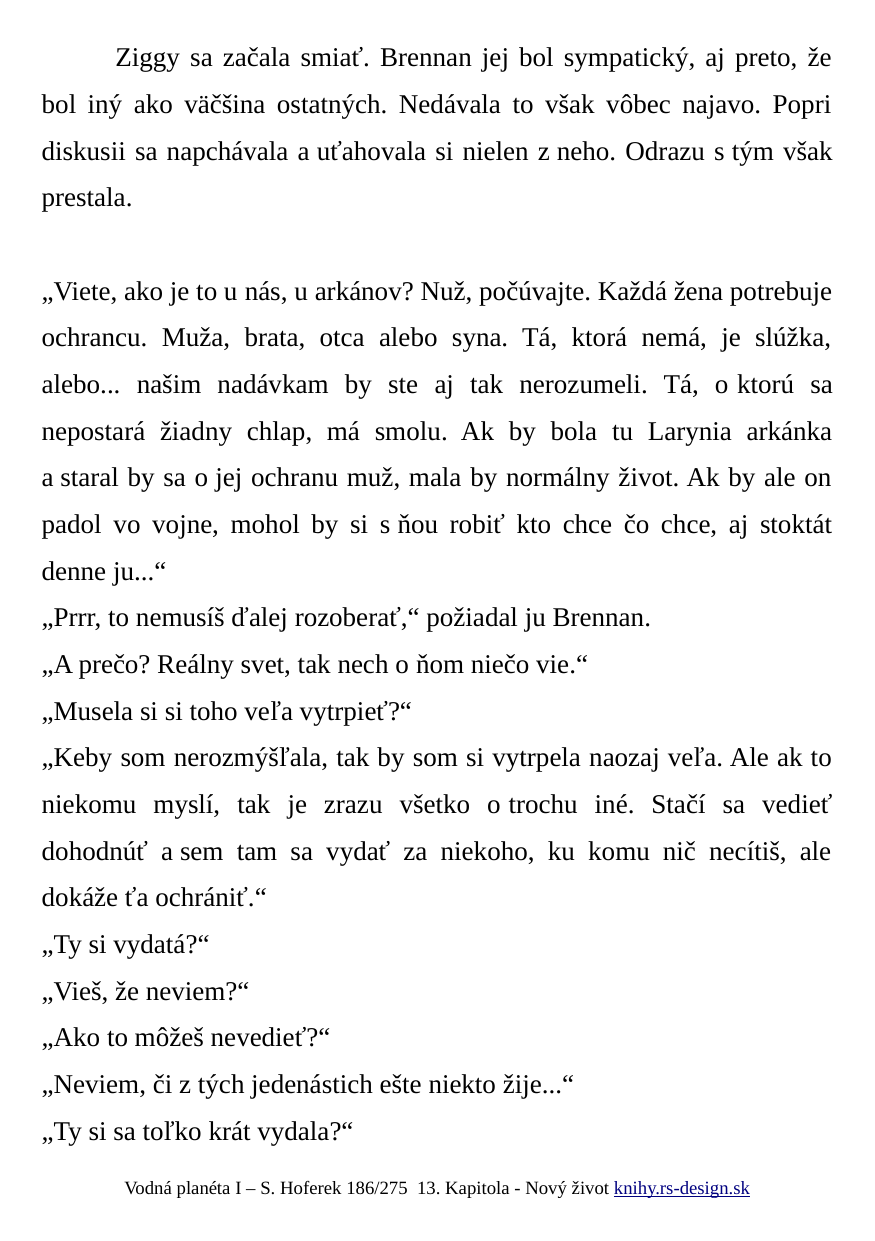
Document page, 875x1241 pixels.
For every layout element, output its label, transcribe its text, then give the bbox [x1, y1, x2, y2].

text „Ty si vydatá?“ [41, 928, 833, 959]
text „Vieš, že neviem?“ [41, 975, 833, 1006]
text „A prečo? Reálny svet, tak nech o ňom niečo vie.“ [41, 648, 833, 679]
text „Viete, ako je to u nás, u arkánov? Nuž, počúvajte. Každá žena potrebuje ochrancu. Muža, brata, otca alebo syna. Tá, ktorá nemá, je slúžka, alebo... našim nadávkam by ste aj tak nerozumeli. Tá, o ktorú sa nepostará žiadny chlap, má smolu. Ak by bola tu Larynia arkánka a staral by sa o jej ochranu muž, mala by normálny život. Ak by ale on padol vo vojne, mohol by si s ňou robiť kto chce čo chce, aj stoktát denne ju...“ [41, 275, 833, 586]
text „Ako to môžeš nevedieť?“ [41, 1021, 833, 1052]
text „Ty si sa toľko krát vydala?“ [41, 1115, 833, 1146]
text Ziggy sa začala smiať. Brennan jej bol sympatický, aj preto, že bol iný ako väčšina ostatných. Nedávala to však vôbec najavo. Popri diskusii sa napchávala a uťahovala si nielen z neho. Odrazu s tým však prestala. [41, 41, 833, 212]
text „Prrr, to nemusíš ďalej rozoberať,“ požiadal ju Brennan. [41, 601, 833, 632]
text „Keby som nerozmýšľala, tak by som si vytrpela naozaj veľa. Ale ak to niekomu myslí, tak je zrazu všetko o trochu iné. Stačí sa vedieť dohodnúť a sem tam sa vydať za niekoho, ku komu nič necítiš, ale dokáže ťa ochrániť.“ [41, 741, 833, 912]
text „Neviem, či z tých jedenástich ešte niekto žije...“ [41, 1068, 833, 1099]
text „Musela si si toho veľa vytrpieť?“ [41, 695, 833, 726]
